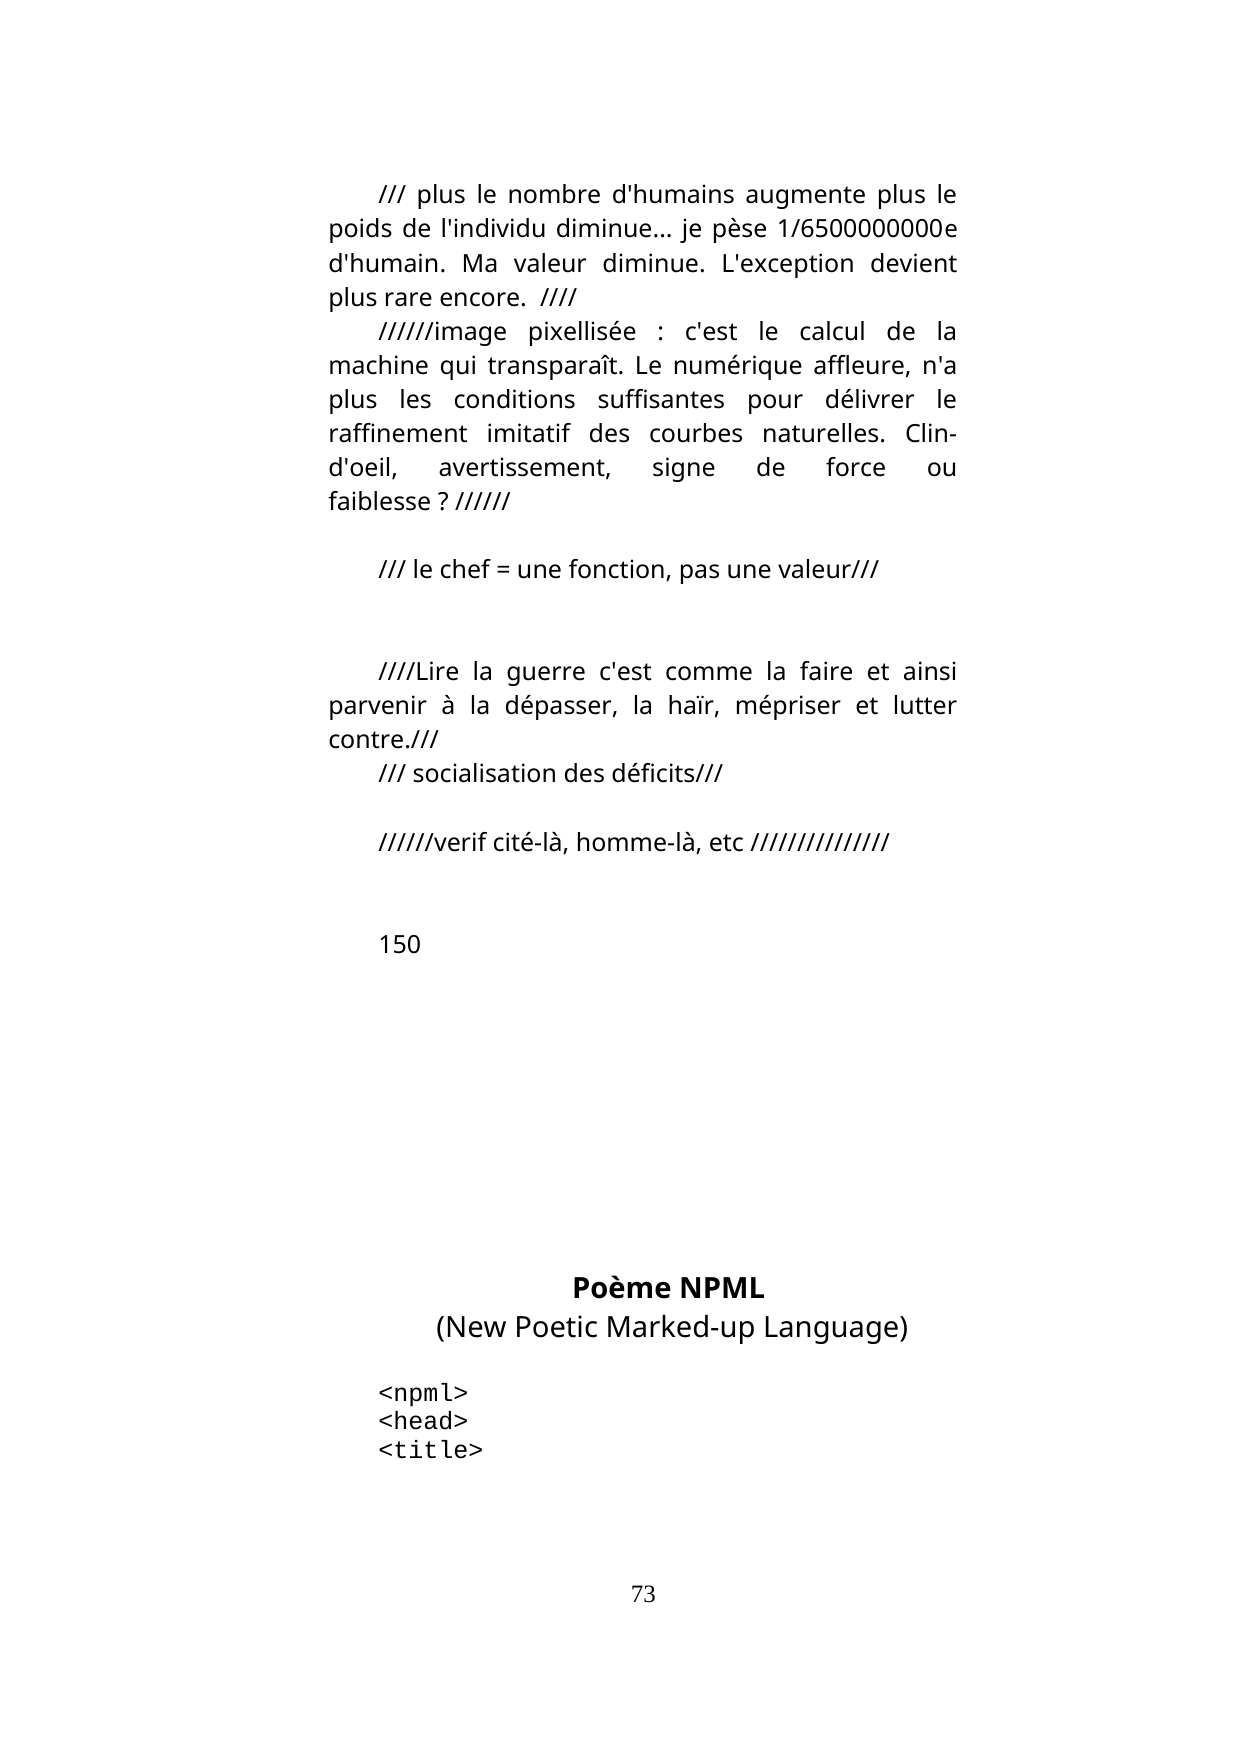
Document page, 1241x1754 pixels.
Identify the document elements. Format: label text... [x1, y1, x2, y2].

text <npml> [328, 1381, 958, 1409]
text //////verif cité-là, homme-là, etc /////////////// [328, 824, 958, 858]
text /// le chef = une fonction, pas une valeur/// [328, 552, 958, 586]
text ////Lire la guerre c'est comme la faire et ainsi parvenir à la dépasser, la haïr, mépriser et lutter contre./// [328, 654, 958, 756]
text //////image pixellisée : c'est le calcul de la machine qui transparaît. Le numérique affleure, n'a plus les conditions suffisantes pour délivrer le raffinement imitatif des courbes naturelles. Clin-d'oeil, avertissement, signe de force ou faiblesse ? ////// [328, 313, 958, 518]
text /// socialisation des déficits/// [328, 756, 958, 790]
text <head> [328, 1409, 958, 1437]
text 150 [328, 926, 958, 961]
text <title> [328, 1437, 958, 1466]
text /// plus le nombre d'humains augmente plus le poids de l'individu diminue... je pèse 1/6500000000e d'humain. Ma valeur diminue. L'exception devient plus rare encore. //// [328, 177, 958, 313]
text Poème NPML [328, 1267, 958, 1307]
text (New Poetic Marked-up Language) [328, 1307, 958, 1346]
